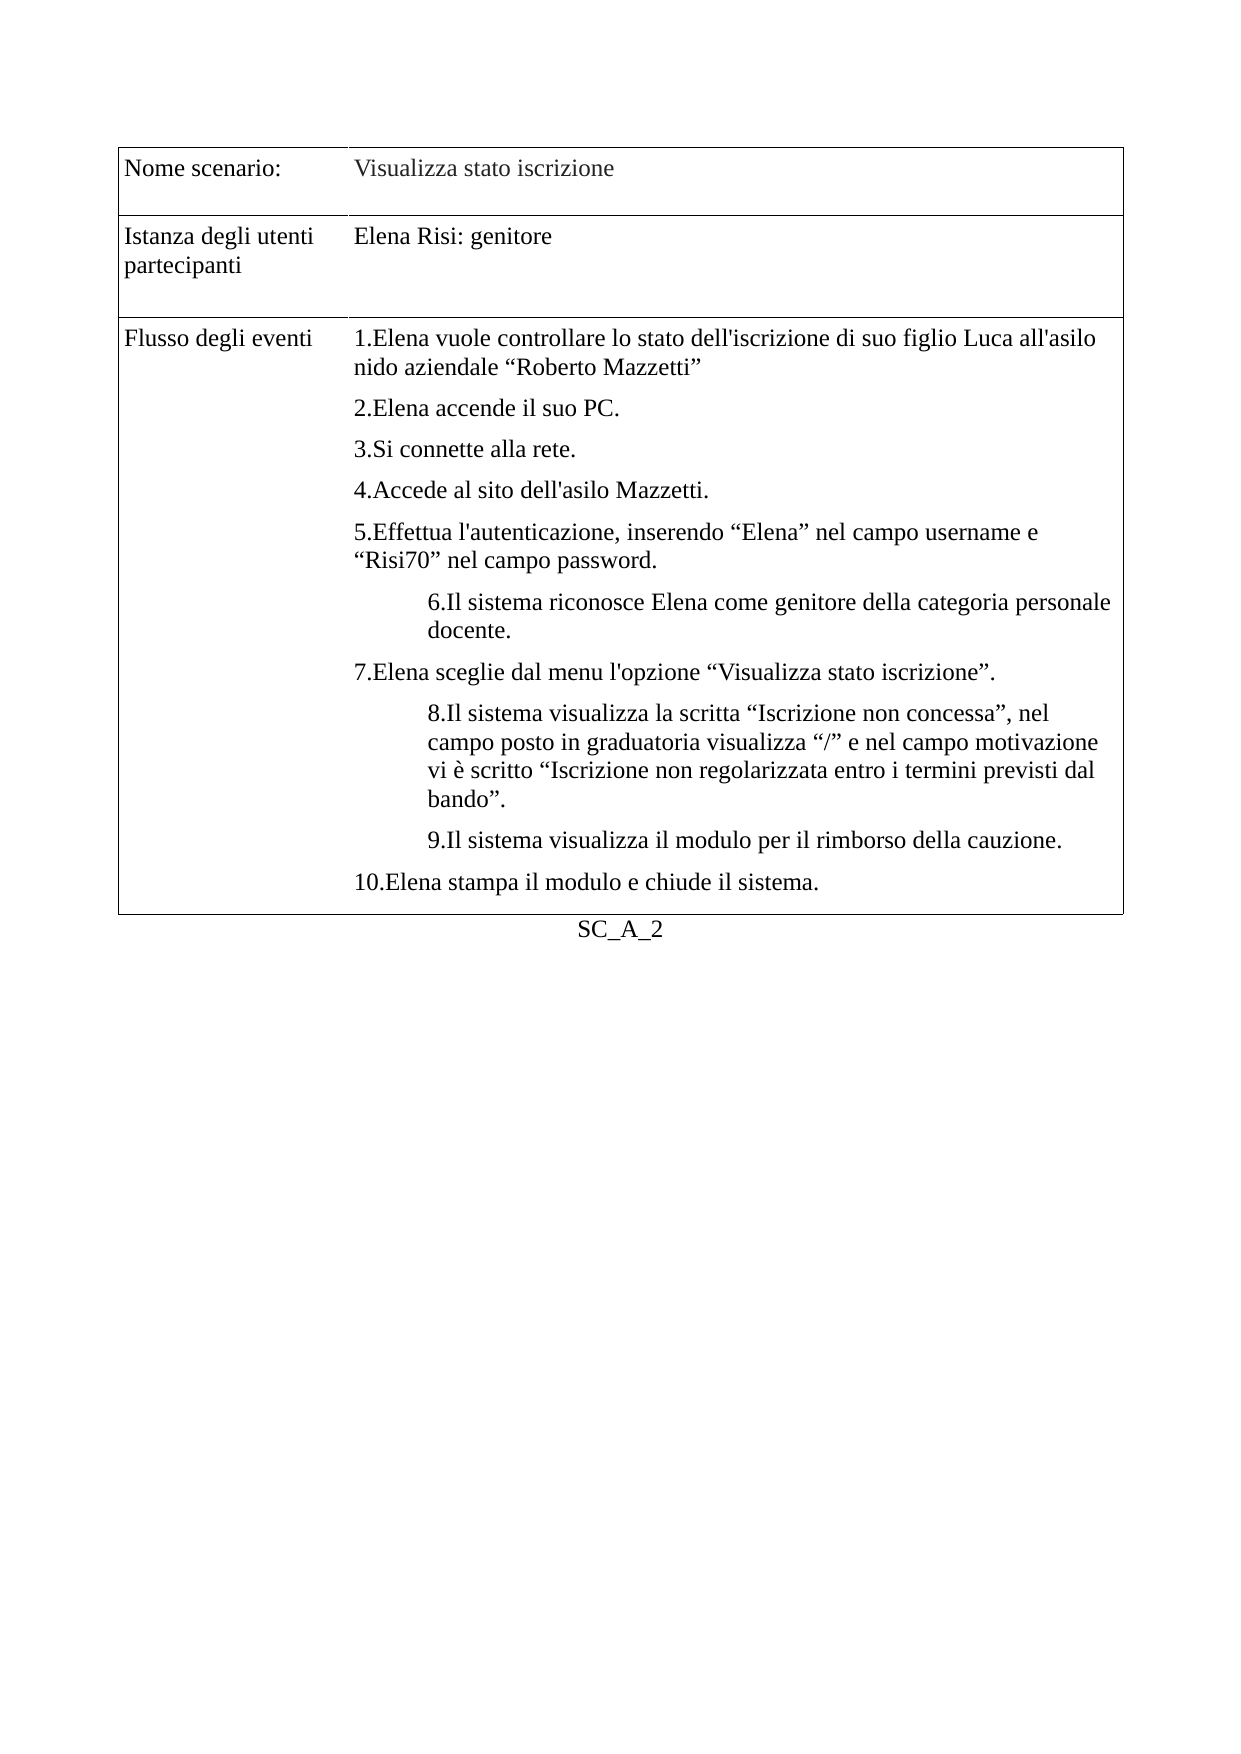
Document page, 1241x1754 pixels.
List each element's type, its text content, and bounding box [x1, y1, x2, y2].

text SC_A_2 [118, 915, 1122, 942]
table_header Visualizza stato iscrizione [349, 148, 1123, 215]
table_cell 1.Elena vuole controllare lo stato dell'iscrizione di suo figlio Luca all'asilo nido aziendale “Roberto Mazzetti” 2.Elena accende il suo PC. 3.Si connette alla rete. 4.Accede al sito dell'asilo Mazzetti. 5.Effettua l'autenticazione, inserendo “Elena” nel campo username e “Risi70” nel campo password. 6.Il sistema riconosce Elena come genitore della categoria personale docente. 7.Elena sceglie dal menu l'opzione “Visualizza stato iscrizione”. 8.Il sistema visualizza la scritta “Iscrizione non concessa”, nel campo posto in graduatoria visualizza “/” e nel campo motivazione vi è scritto “Iscrizione non regolarizzata entro i termini previsti dal bando”. 9.Il sistema visualizza il modulo per il rimborso della cauzione. 10.Elena stampa il modulo e chiude il sistema. [349, 318, 1123, 914]
table_cell Istanza degli utenti partecipanti [119, 216, 348, 317]
table_cell Elena Risi: genitore [349, 216, 1123, 317]
table_cell Flusso degli eventi [119, 318, 348, 914]
table_header Nome scenario: [119, 148, 348, 215]
